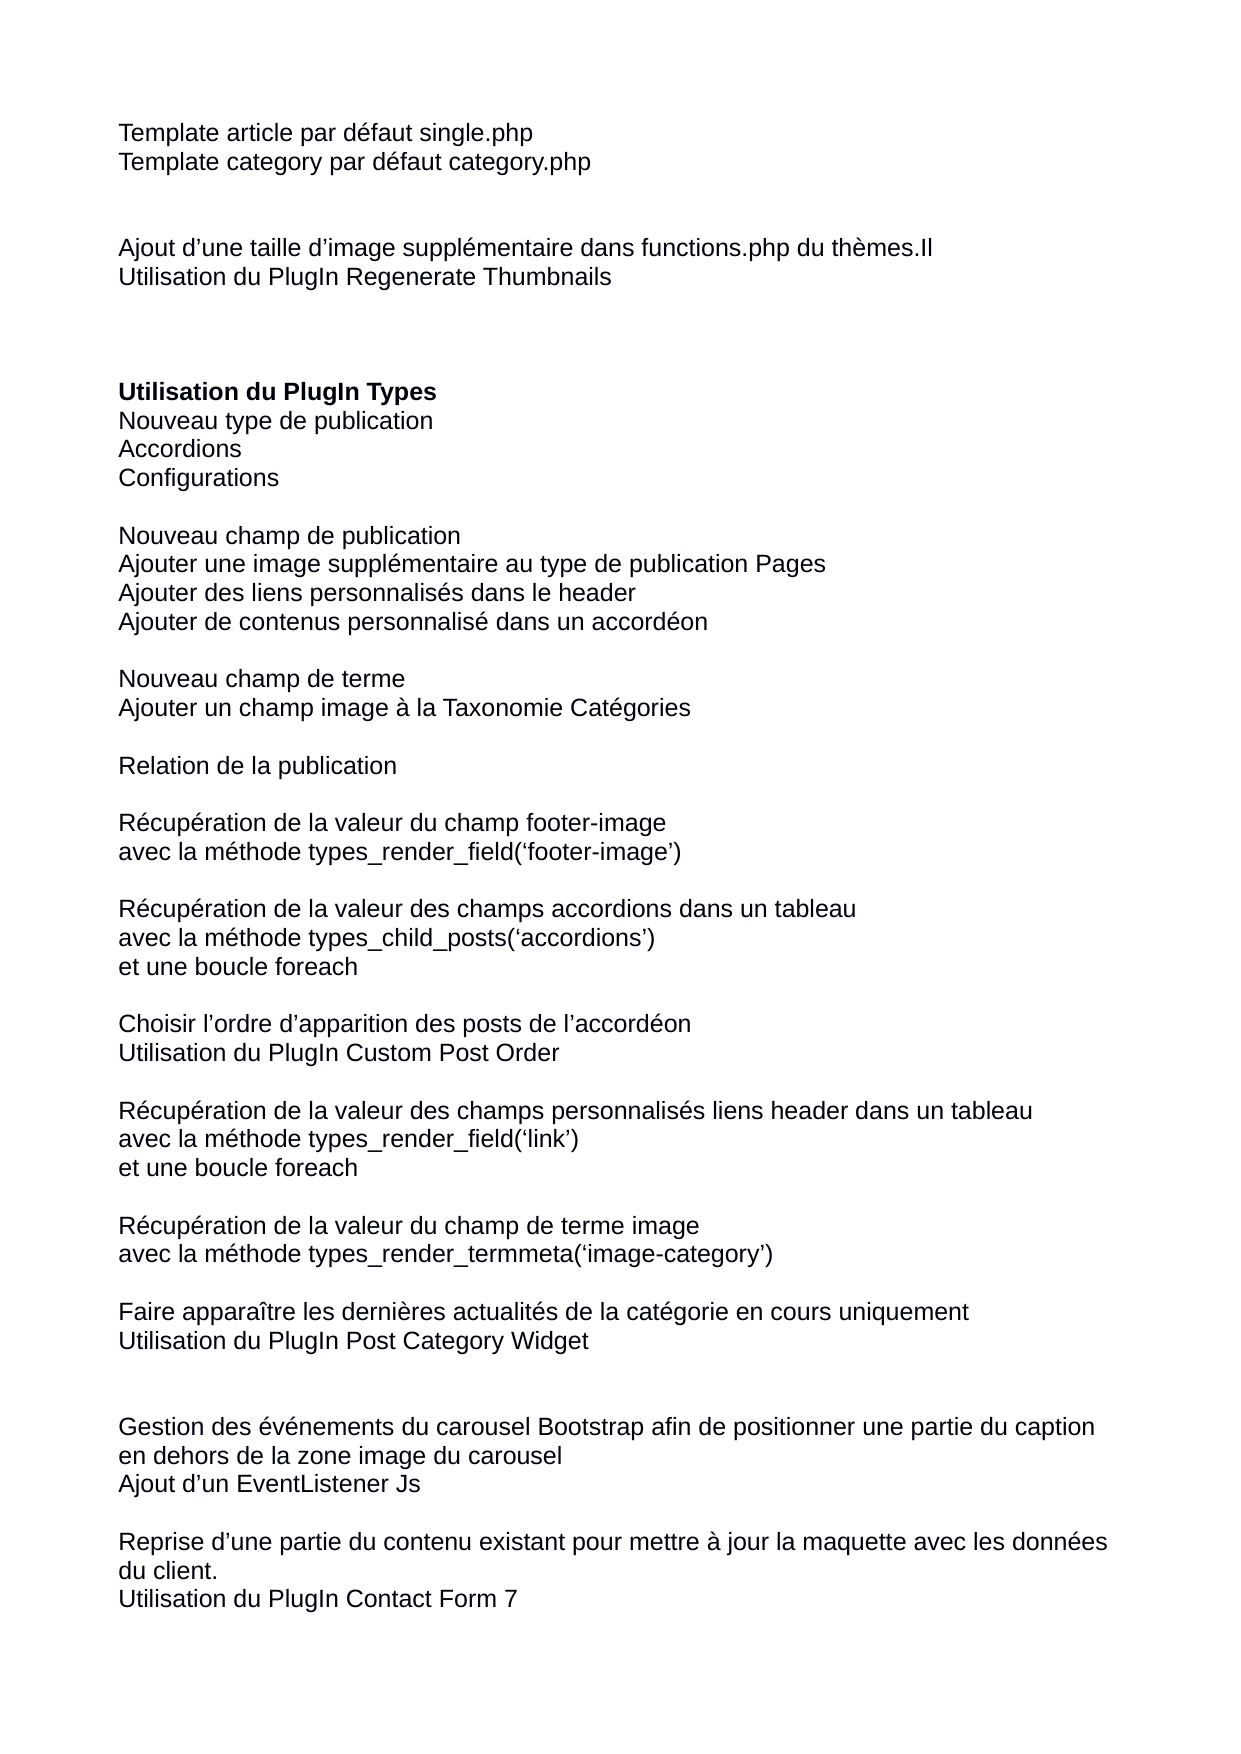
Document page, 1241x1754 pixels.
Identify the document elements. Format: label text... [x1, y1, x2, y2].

text avec la méthode types_render_field(‘link’) [118, 1124, 1122, 1153]
text avec la méthode types_child_posts(‘accordions’) [118, 923, 1122, 952]
text Récupération de la valeur des champs accordions dans un tableau [118, 894, 1122, 923]
text Gestion des événements du carousel Bootstrap afin de positionner une partie du caption en dehors de la zone image du carousel [118, 1412, 1122, 1469]
text Récupération de la valeur du champ de terme image [118, 1211, 1122, 1239]
text Utilisation du PlugIn Custom Post Order [118, 1038, 1122, 1067]
text avec la méthode types_render_termmeta(‘image-category’) [118, 1239, 1122, 1268]
text Relation de la publication [118, 751, 1122, 779]
text Reprise d’une partie du contenu existant pour mettre à jour la maquette avec les données du client. [118, 1527, 1122, 1584]
text Configurations [118, 463, 1122, 492]
text avec la méthode types_render_field(‘footer-image’) [118, 837, 1122, 866]
text Utilisation du PlugIn Contact Form 7 [118, 1584, 1122, 1613]
text Template article par défaut single.php [118, 118, 1122, 147]
text Nouveau champ de terme [118, 664, 1122, 693]
text Faire apparaître les dernières actualités de la catégorie en cours uniquement [118, 1297, 1122, 1326]
text Utilisation du PlugIn Types [118, 377, 1122, 406]
text Ajouter des liens personnalisés dans le header [118, 578, 1122, 607]
text Accordions [118, 434, 1122, 463]
text et une boucle foreach [118, 952, 1122, 981]
text Ajouter un champ image à la Taxonomie Catégories [118, 693, 1122, 722]
text Utilisation du PlugIn Post Category Widget [118, 1326, 1122, 1354]
text Choisir l’ordre d’apparition des posts de l’accordéon [118, 1009, 1122, 1038]
text Ajouter de contenus personnalisé dans un accordéon [118, 607, 1122, 636]
text Ajout d’une taille d’image supplémentaire dans functions.php du thèmes.Il [118, 233, 1122, 262]
text Template category par défaut category.php [118, 147, 1122, 176]
text Ajouter une image supplémentaire au type de publication Pages [118, 549, 1122, 578]
text Récupération de la valeur du champ footer-image [118, 808, 1122, 837]
text Nouveau type de publication [118, 406, 1122, 434]
text Ajout d’un EventListener Js [118, 1469, 1122, 1498]
text Nouveau champ de publication [118, 521, 1122, 549]
text Utilisation du PlugIn Regenerate Thumbnails [118, 262, 1122, 291]
text Récupération de la valeur des champs personnalisés liens header dans un tableau [118, 1096, 1122, 1124]
text et une boucle foreach [118, 1153, 1122, 1182]
